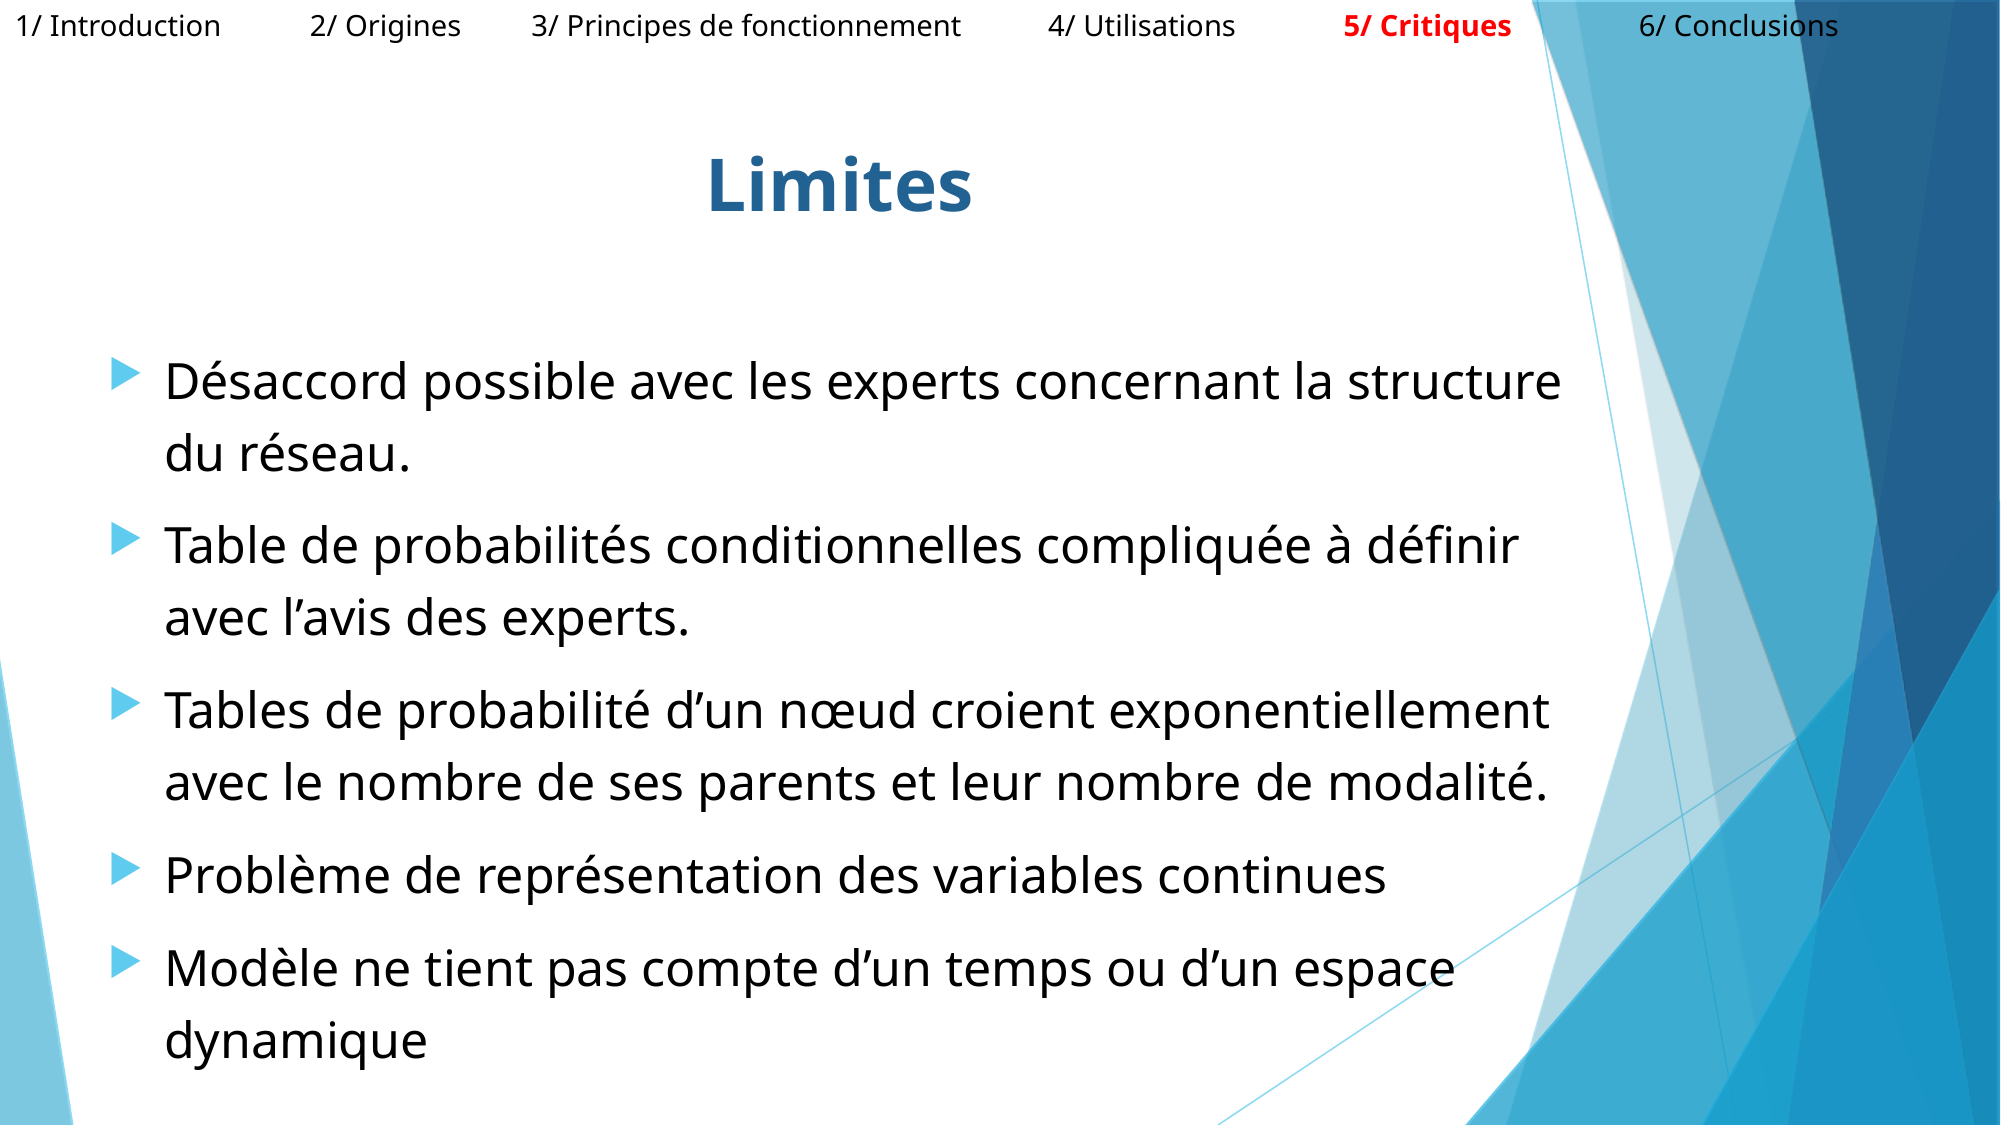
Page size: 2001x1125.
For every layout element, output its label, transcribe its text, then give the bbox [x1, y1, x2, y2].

text_box Limites Désaccord possible avec les experts concernant la structure du réseau. Table de probabilités conditionnelles compliquée à définir avec l’avis des experts. Tables de probabilité d’un nœud croient exponentiellement avec le nombre de ses parents et leur nombre de modalité. Problème de représentation des variables continues Modèle ne tient pas compte d’un temps ou d’un espace dynamique [93, 130, 1586, 1125]
text_box 1/ Introduction 2/ Origines 3/ Principes de fonctionnement 4/ Utilisations 5/ Critiques 6/ Conclusions [0, 0, 2000, 50]
